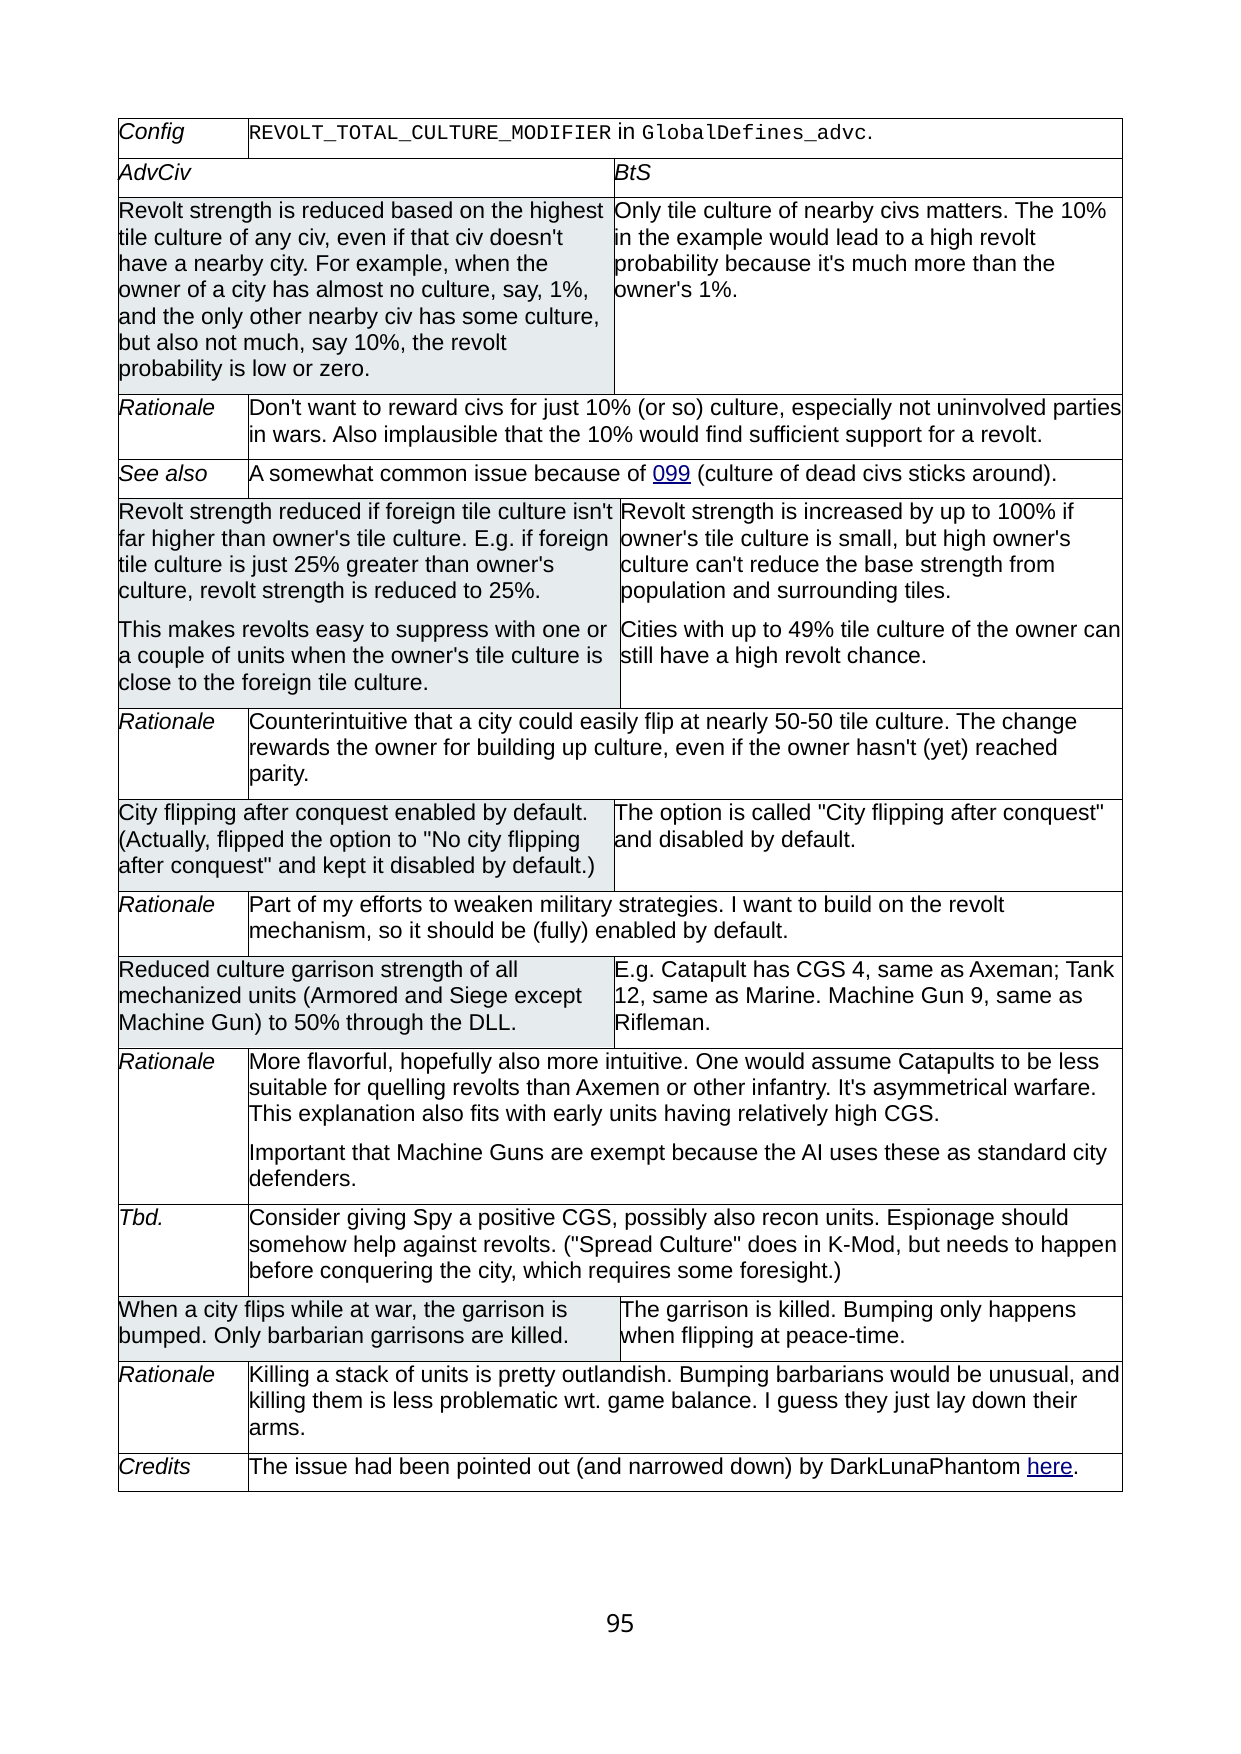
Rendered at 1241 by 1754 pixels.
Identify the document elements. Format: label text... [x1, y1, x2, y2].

table_cell Tbd. [119, 1205, 248, 1296]
table_cell A somewhat common issue because of 099 (culture of dead civs sticks around). [249, 460, 1122, 498]
table_cell More flavorful, hopefully also more intuitive. One would assume Catapults to be less suitable for quelling revolts than Axemen or other infantry. It's asymmetrical warfare. This explanation also fits with early units having relatively high CGS. Important that Machine Guns are exempt because the AI uses these as standard city defenders. [249, 1049, 1122, 1204]
table_cell Revolt strength reduced if foreign tile culture isn't far higher than owner's tile culture. E.g. if foreign tile culture is just 25% greater than owner's culture, revolt strength is reduced to 25%. This makes revolts easy to suppress with one or a couple of units when the owner's tile culture is close to the foreign tile culture. [119, 499, 620, 708]
table_cell The issue had been pointed out (and narrowed down) by DarkLunaPhantom here. [249, 1454, 1122, 1491]
table_cell The option is called "City flipping after conquest" and disabled by default. [615, 800, 1122, 891]
table_cell Rationale [119, 709, 248, 799]
table_cell Reduced culture garrison strength of all mechanized units (Armored and Siege except Machine Gun) to 50% through the DLL. [119, 957, 614, 1047]
table_cell Revolt strength is reduced based on the highest tile culture of any civ, even if that civ doesn't have a nearby city. For example, when the owner of a city has almost no culture, say, 1%, and the only other nearby civ has some culture, but also not much, say 10%, the revolt probability is low or zero. [119, 198, 614, 394]
table_cell Revolt strength is increased by up to 100% if owner's tile culture is small, but high owner's culture can't reduce the base strength from population and surrounding tiles. Cities with up to 49% tile culture of the owner can still have a high revolt chance. [621, 499, 1122, 708]
table_cell Rationale [119, 395, 248, 459]
table_cell Part of my efforts to weaken military strategies. I want to build on the revolt mechanism, so it should be (fully) enabled by default. [249, 892, 1122, 956]
table_cell AdvCiv [119, 159, 614, 197]
table_cell Consider giving Spy a positive CGS, possibly also recon units. Espionage should somehow help against revolts. ("Spread Culture" does in K-Mod, but needs to happen before conquering the city, which requires some foresight.) [249, 1205, 1122, 1296]
table_cell When a city flips while at war, the garrison is bumped. Only barbarian garrisons are killed. [119, 1297, 620, 1361]
table_cell Counterintuitive that a city could easily flip at nearly 50-50 tile culture. The change rewards the owner for building up culture, even if the owner hasn't (yet) reached parity. [249, 709, 1122, 799]
table_cell Rationale [119, 892, 248, 956]
table_cell Rationale [119, 1362, 248, 1452]
table_cell Credits [119, 1454, 248, 1491]
table_cell See also [119, 460, 248, 498]
table_cell City flipping after conquest enabled by default. (Actually, flipped the option to "No city flipping after conquest" and kept it disabled by default.) [119, 800, 614, 891]
table_cell BtS [615, 159, 1122, 197]
table_cell REVOLT_TOTAL_CULTURE_MODIFIER in GlobalDefines_advc. [249, 119, 1122, 158]
table_cell Only tile culture of nearby civs matters. The 10% in the example would lead to a high revolt probability because it's much more than the owner's 1%. [615, 198, 1122, 394]
table_cell E.g. Catapult has CGS 4, same as Axeman; Tank 12, same as Marine. Machine Gun 9, same as Rifleman. [615, 957, 1122, 1047]
table_cell Don't want to reward civs for just 10% (or so) culture, especially not uninvolved parties in wars. Also implausible that the 10% would find sufficient support for a revolt. [249, 395, 1122, 459]
table_cell Rationale [119, 1049, 248, 1204]
table_cell The garrison is killed. Bumping only happens when flipping at peace-time. [621, 1297, 1122, 1361]
table_cell Config [119, 119, 248, 158]
table_cell Killing a stack of units is pretty outlandish. Bumping barbarians would be unusual, and killing them is less problematic wrt. game balance. I guess they just lay down their arms. [249, 1362, 1122, 1452]
